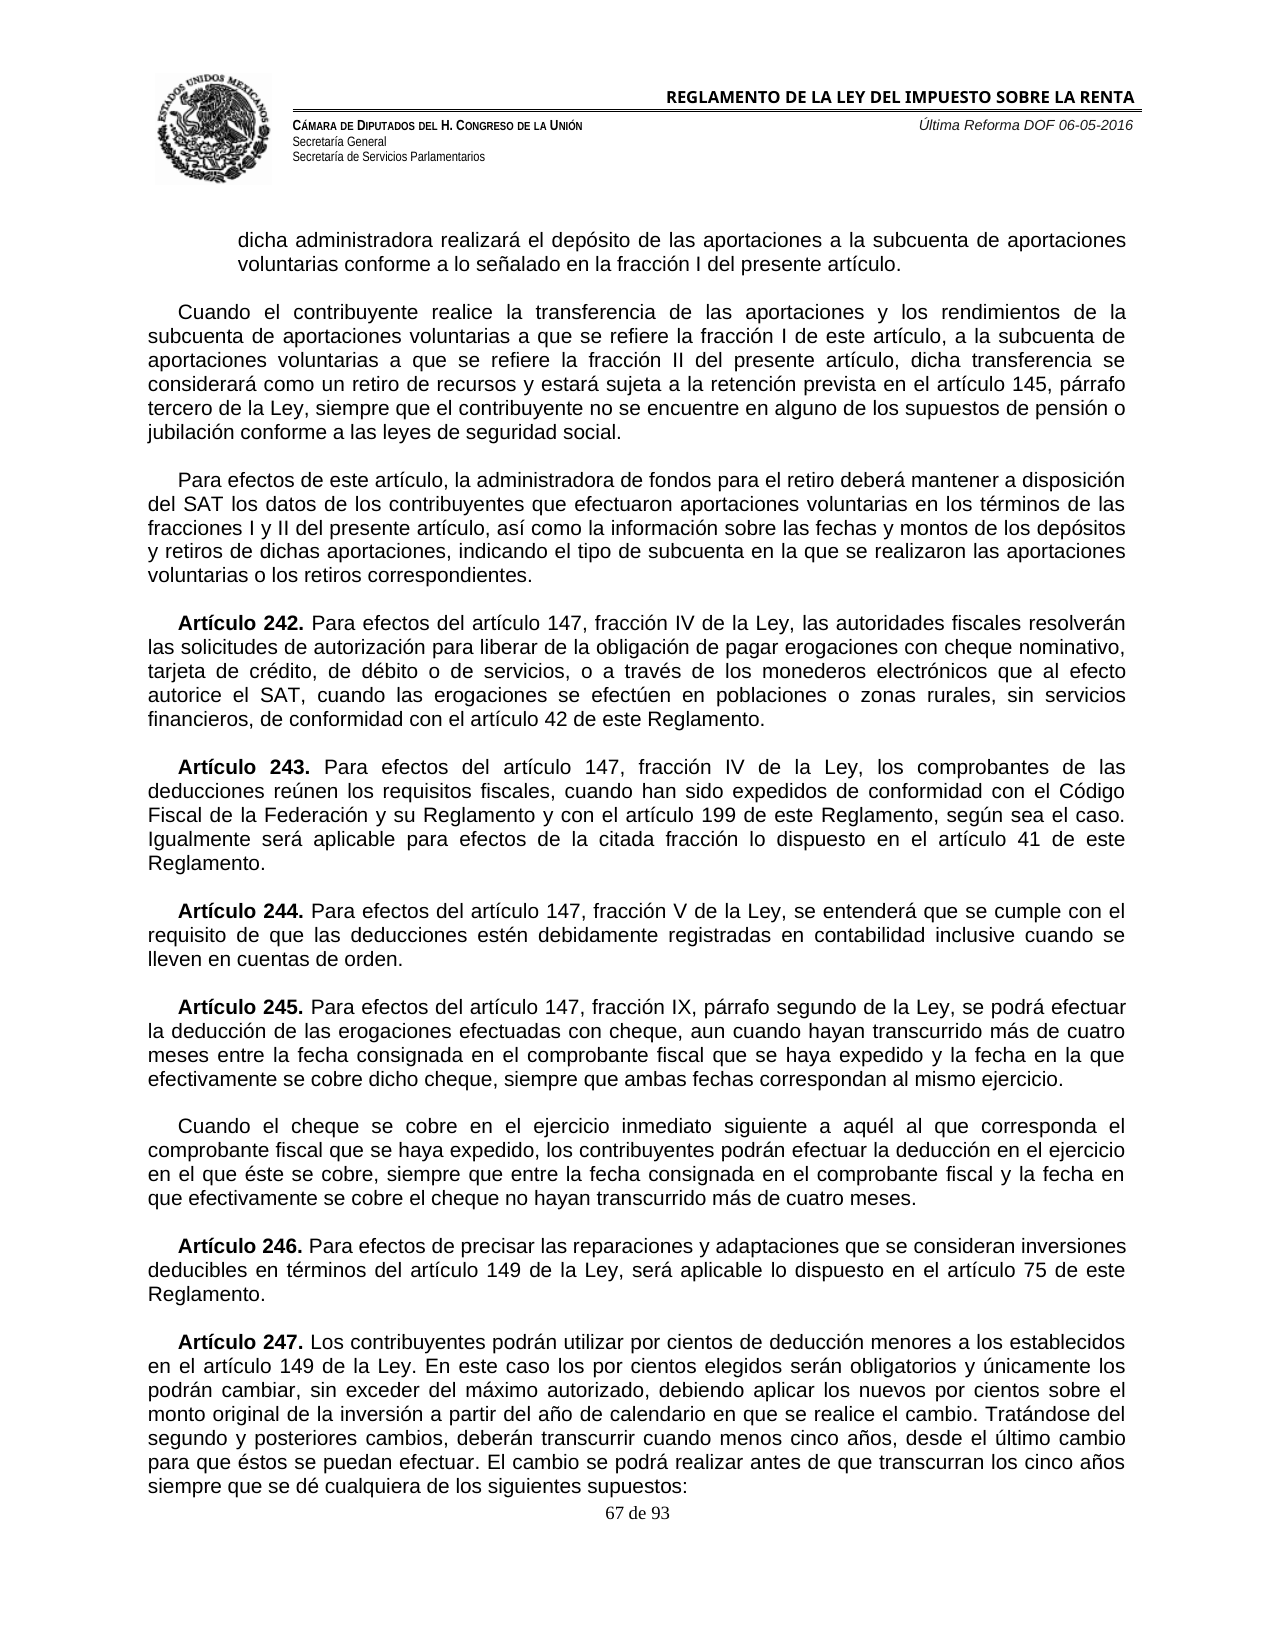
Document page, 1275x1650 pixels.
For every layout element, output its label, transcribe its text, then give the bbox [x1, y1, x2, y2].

text Cuando el cheque se cobre en el ejercicio inmediato siguiente a aquél al que corresponda el comprobante fiscal que se haya expedido, los contribuyentes podrán efectuar la deducción en el ejercicio en el que éste se cobre, siempre que entre la fecha consignada en el comprobante fiscal y la fecha en que efectivamente se cobre el cheque no hayan transcurrido más de cuatro meses. [148, 1114, 1127, 1210]
text Para efectos de este artículo, la administradora de fondos para el retiro deberá mantener a disposición del SAT los datos de los contribuyentes que efectuaron aportaciones voluntarias en los términos de las fracciones I y II del presente artículo, así como la información sobre las fechas y montos de los depósitos y retiros de dichas aportaciones, indicando el tipo de subcuenta en la que se realizaron las aportaciones voluntarias o los retiros correspondientes. [148, 467, 1127, 587]
text Artículo 245. Para efectos del artículo 147, fracción IX, párrafo segundo de la Ley, se podrá efectuar la deducción de las erogaciones efectuadas con cheque, aun cuando hayan transcurrido más de cuatro meses entre la fecha consignada en el comprobante fiscal que se haya expedido y la fecha en la que efectivamente se cobre dicho cheque, siempre que ambas fechas correspondan al mismo ejercicio. [148, 994, 1127, 1090]
text Artículo 247. Los contribuyentes podrán utilizar por cientos de deducción menores a los establecidos en el artículo 149 de la Ley. En este caso los por cientos elegidos serán obligatorios y únicamente los podrán cambiar, sin exceder del máximo autorizado, debiendo aplicar los nuevos por cientos sobre el monto original de la inversión a partir del año de calendario en que se realice el cambio. Tratándose del segundo y posteriores cambios, deberán transcurrir cuando menos cinco años, desde el último cambio para que éstos se puedan efectuar. El cambio se podrá realizar antes de que transcurran los cinco años siempre que se dé cualquiera de los siguientes supuestos: [148, 1330, 1127, 1498]
text Artículo 246. Para efectos de precisar las reparaciones y adaptaciones que se consideran inversiones deducibles en términos del artículo 149 de la Ley, será aplicable lo dispuesto en el artículo 75 de este Reglamento. [148, 1234, 1127, 1306]
text Artículo 243. Para efectos del artículo 147, fracción IV de la Ley, los comprobantes de las deducciones reúnen los requisitos fiscales, cuando han sido expedidos de conformidad con el Código Fiscal de la Federación y su Reglamento y con el artículo 199 de este Reglamento, según sea el caso. Igualmente será aplicable para efectos de la citada fracción lo dispuesto en el artículo 41 de este Reglamento. [148, 755, 1127, 875]
text Cuando el contribuyente realice la transferencia de las aportaciones y los rendimientos de la subcuenta de aportaciones voluntarias a que se refiere la fracción I de este artículo, a la subcuenta de aportaciones voluntarias a que se refiere la fracción II del presente artículo, dicha transferencia se considerará como un retiro de recursos y estará sujeta a la retención prevista en el artículo 145, párrafo tercero de la Ley, siempre que el contribuyente no se encuentre en alguno de los supuestos de pensión o jubilación conforme a las leyes de seguridad social. [148, 300, 1127, 443]
text Artículo 244. Para efectos del artículo 147, fracción V de la Ley, se entenderá que se cumple con el requisito de que las deducciones estén debidamente registradas en contabilidad inclusive cuando se lleven en cuentas de orden. [148, 899, 1127, 971]
text dicha administradora realizará el depósito de las aportaciones a la subcuenta de aportaciones voluntarias conforme a lo señalado en la fracción I del presente artículo. [178, 228, 1127, 276]
text Artículo 242. Para efectos del artículo 147, fracción IV de la Ley, las autoridades fiscales resolverán las solicitudes de autorización para liberar de la obligación de pagar erogaciones con cheque nominativo, tarjeta de crédito, de débito o de servicios, o a través de los monederos electrónicos que al efecto autorice el SAT, cuando las erogaciones se efectúen en poblaciones o zonas rurales, sin servicios financieros, de conformidad con el artículo 42 de este Reglamento. [148, 611, 1127, 731]
